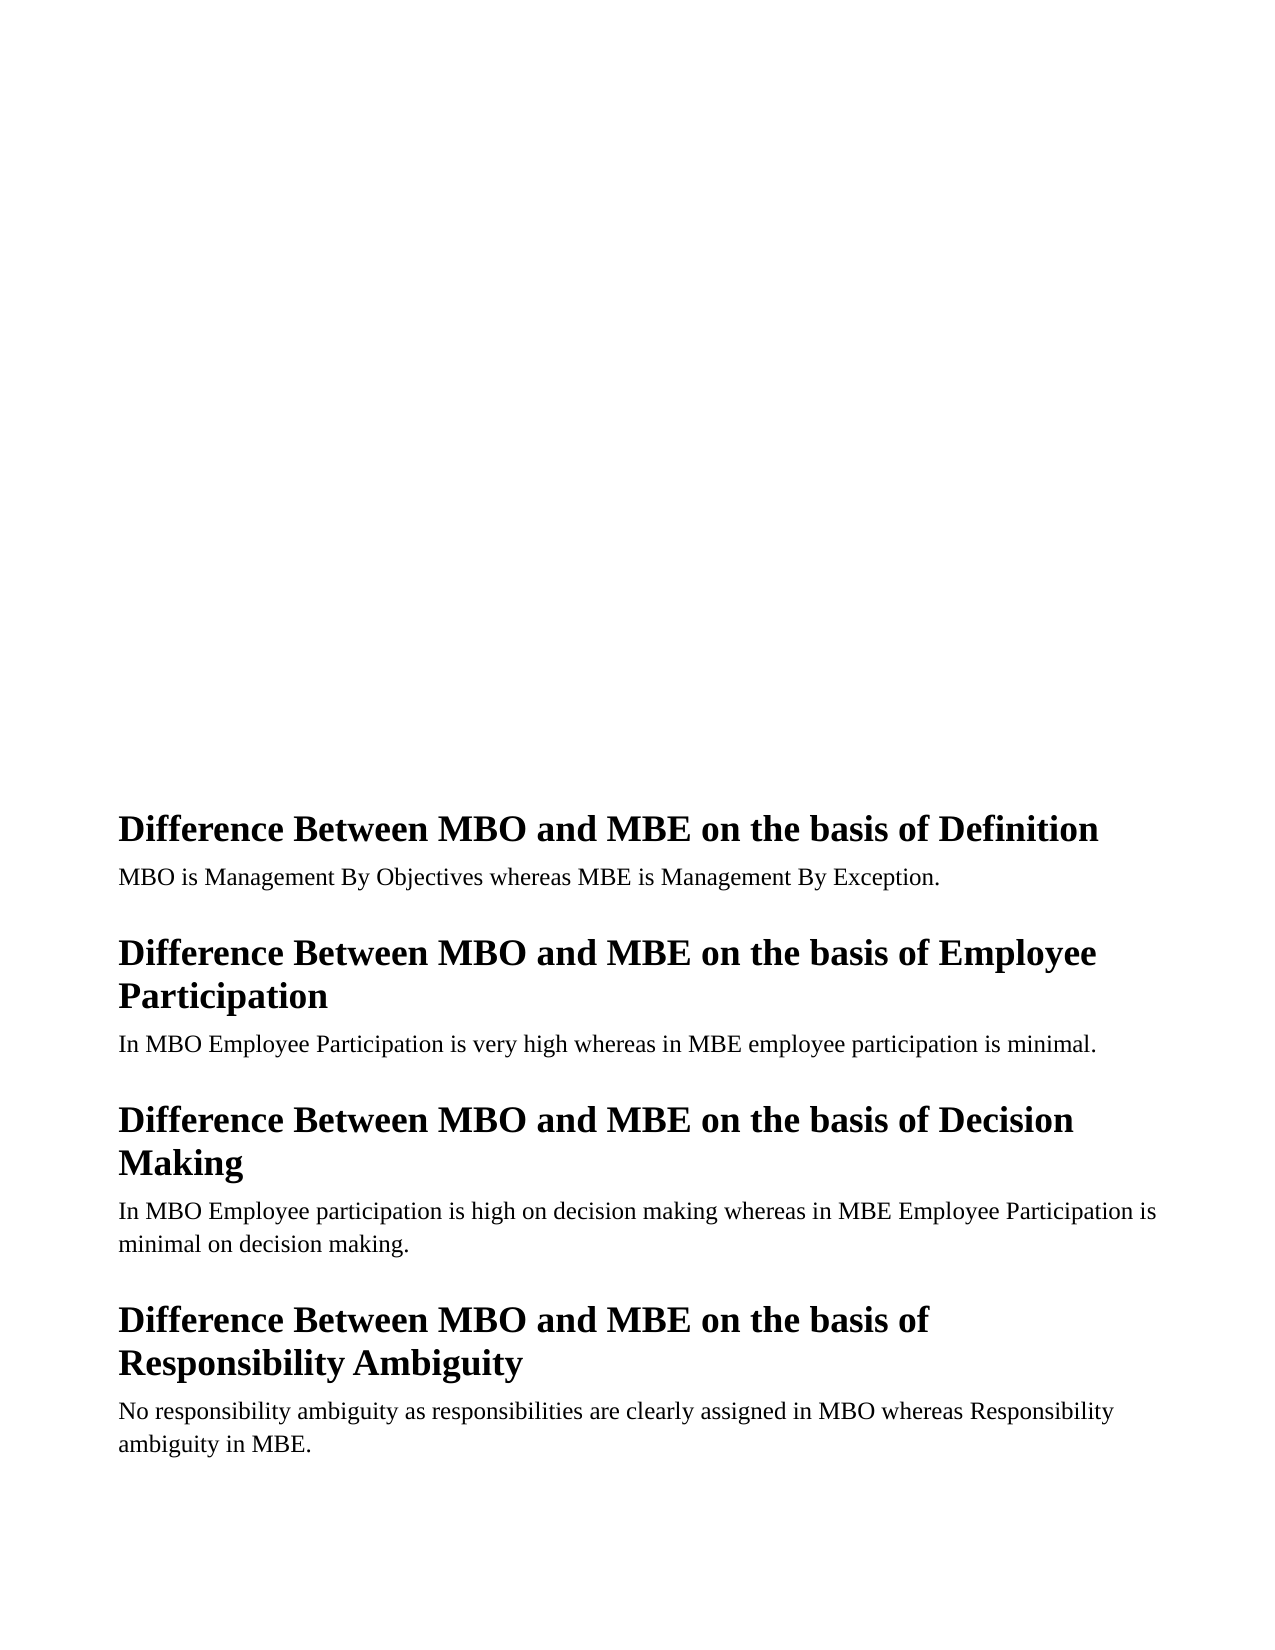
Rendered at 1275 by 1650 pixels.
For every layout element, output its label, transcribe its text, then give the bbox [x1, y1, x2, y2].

subtitle Difference Between MBO and MBE on the basis of Employee Participation [118, 930, 1157, 1017]
text MBO is Management By Objectives whereas MBE is Management By Exception. [118, 862, 1157, 891]
text In MBO Employee Participation is very high whereas in MBE employee participation is minimal. [118, 1029, 1157, 1058]
text In MBO Employee participation is high on decision making whereas in MBE Employee Participation is minimal on decision making. [118, 1196, 1157, 1258]
subtitle Difference Between MBO and MBE on the basis of Responsibility Ambiguity [118, 1298, 1157, 1384]
text No responsibility ambiguity as responsibilities are clearly assigned in MBO whereas Responsibility ambiguity in MBE. [118, 1396, 1157, 1458]
subtitle Difference Between MBO and MBE on the basis of Decision Making [118, 1097, 1157, 1184]
subtitle Difference Between MBO and MBE on the basis of Definition [118, 806, 1157, 849]
